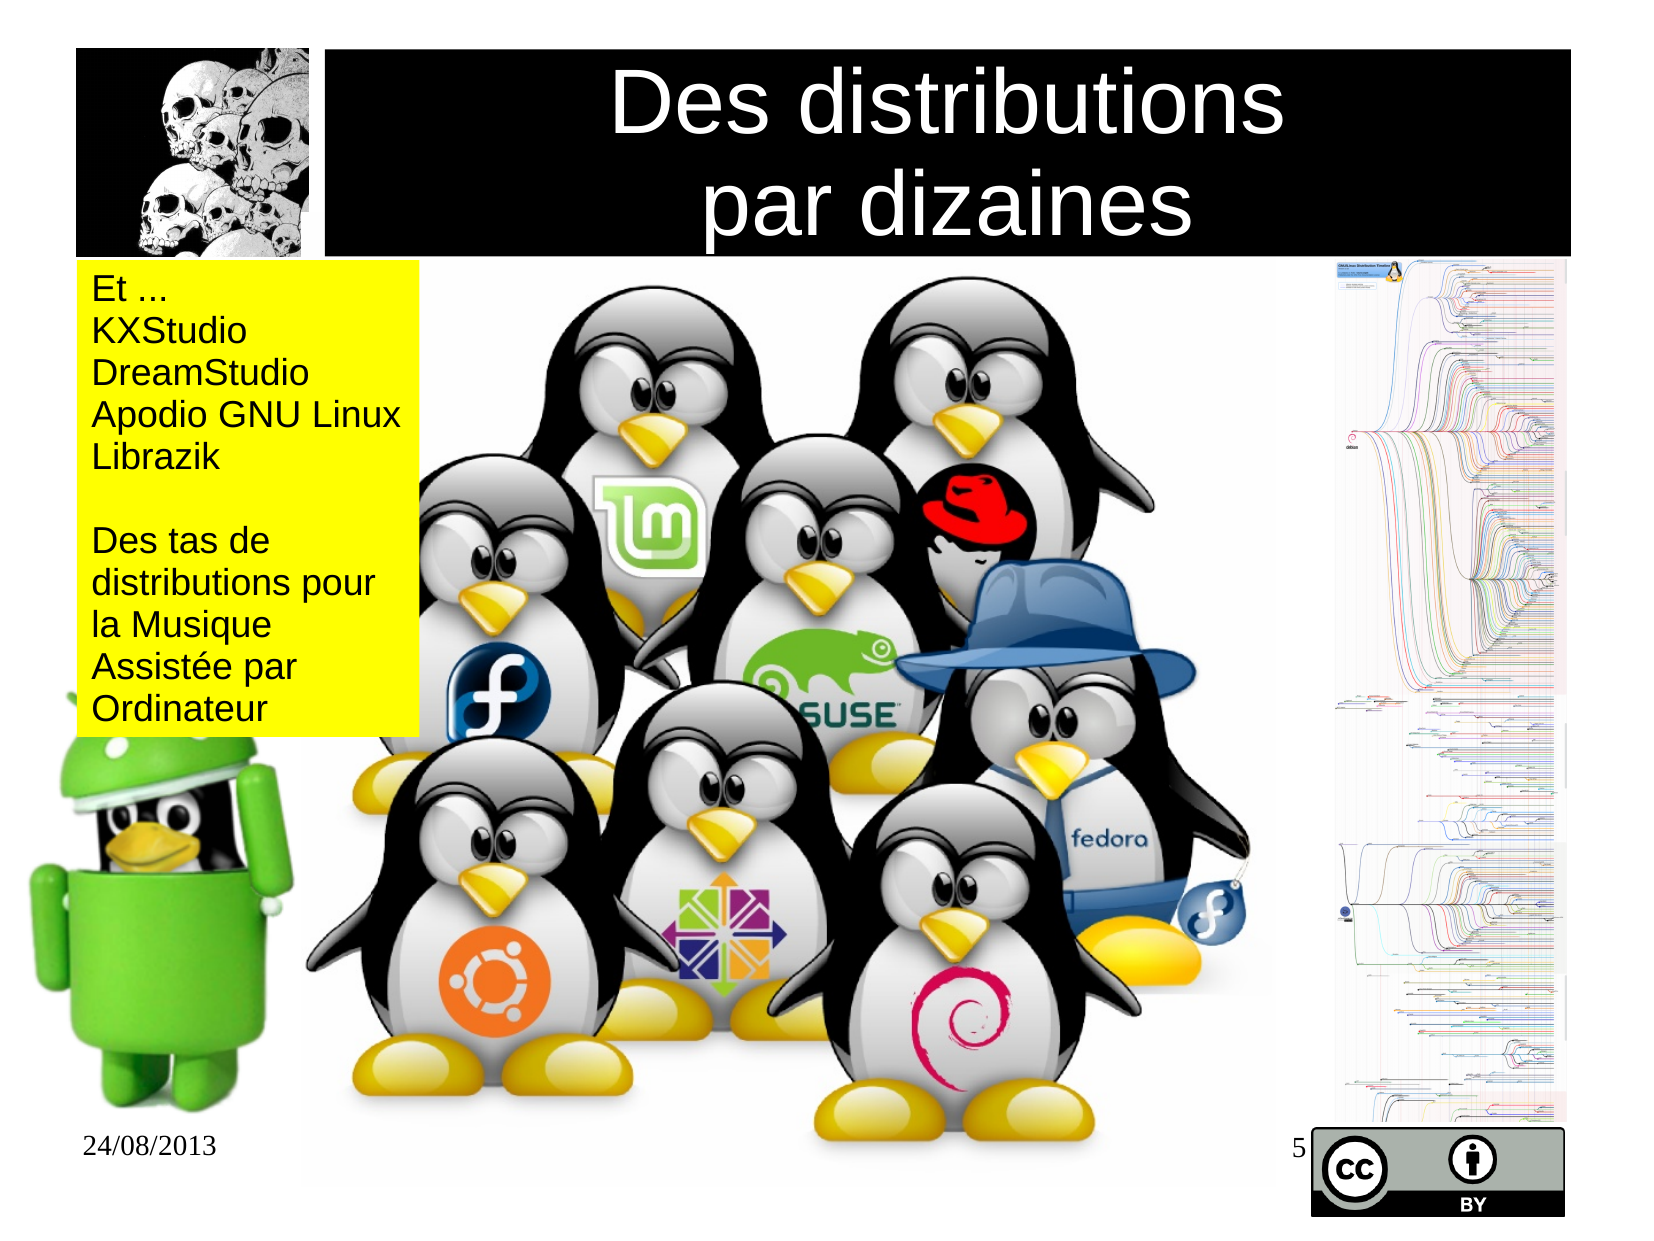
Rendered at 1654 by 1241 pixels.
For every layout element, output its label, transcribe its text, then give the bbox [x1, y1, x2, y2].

picture [1334, 259, 1567, 1123]
picture [1311, 1127, 1565, 1217]
text_box Et ... KXStudio DreamStudio Apodio GNU Linux Librazik Des tas de distributions pour la Musique Assistée par Ordinateur [76, 260, 420, 737]
title Des distributions par dizaines [324, 49, 1571, 257]
picture [11, 48, 1276, 1188]
